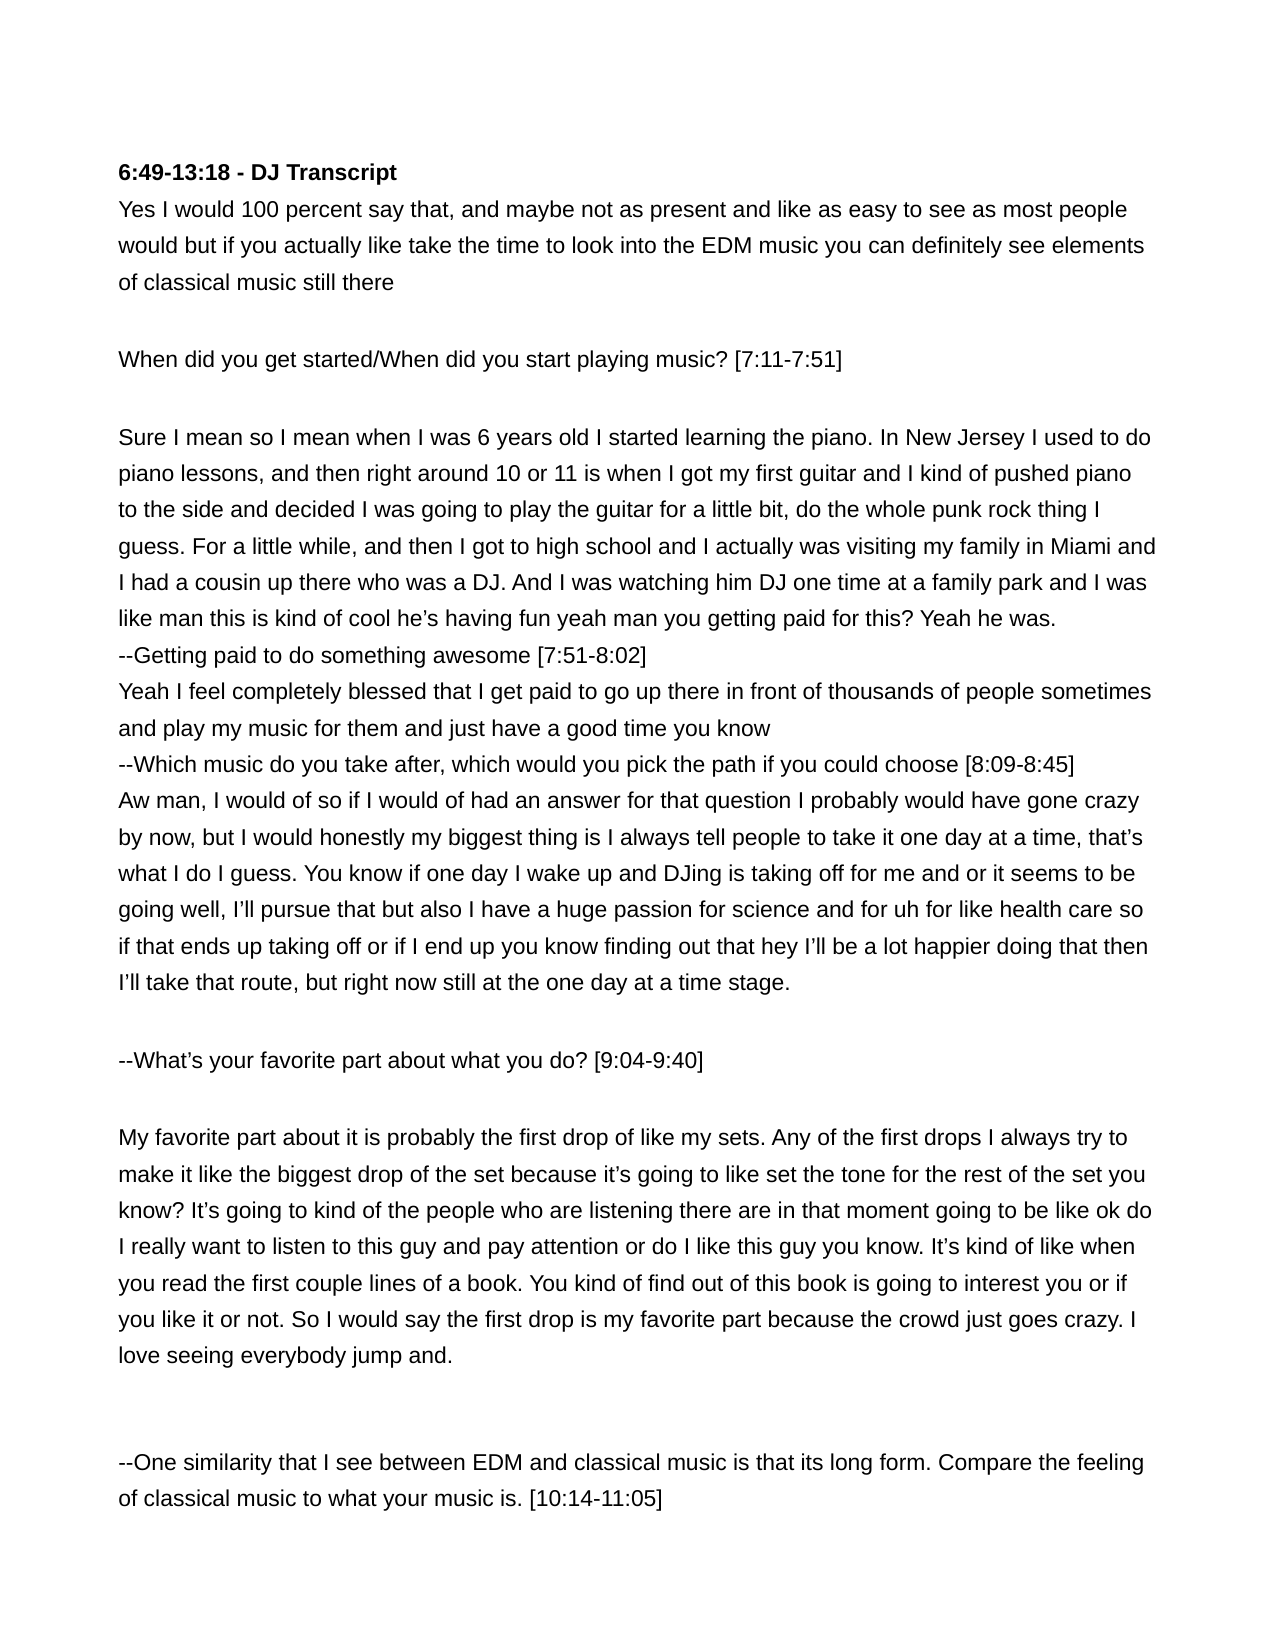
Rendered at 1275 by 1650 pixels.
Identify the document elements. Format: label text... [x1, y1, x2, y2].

text 6:49-13:18 - DJ Transcript [118, 159, 1157, 186]
text --One similarity that I see between EDM and classical music is that its long form. Compare the feeling of classical music to what your music is. [10:14-11:05] [118, 1449, 1157, 1511]
text --What’s your favorite part about what you do? [9:04-9:40] [118, 1047, 1157, 1073]
text Sure I mean so I mean when I was 6 years old I started learning the piano. In New Jersey I used to do piano lessons, and then right around 10 or 11 is when I got my first guitar and I kind of pushed piano to the side and decided I was going to play the guitar for a little bit, do the whole punk rock thing I guess. For a little while, and then I got to high school and I actually was visiting my family in Miami and I had a cousin up there who was a DJ. And I was watching him DJ one time at a family park and I was like man this is kind of cool he’s having fun yeah man you getting paid for this? Yeah he was. [118, 424, 1157, 632]
text When did you get started/When did you start playing music? [7:11-7:51] [118, 346, 1157, 372]
text --Which music do you take after, which would you pick the path if you could choose [8:09-8:45] [118, 751, 1157, 777]
text Yes I would 100 percent say that, and maybe not as present and like as easy to see as most people would but if you actually like take the time to look into the EDM music you can definitely see elements of classical music still there [118, 196, 1157, 295]
text Yeah I feel completely blessed that I get paid to go up there in front of thousands of people sometimes and play my music for them and just have a good time you know [118, 678, 1157, 741]
text Aw man, I would of so if I would of had an answer for that question I probably would have gone crazy by now, but I would honestly my biggest thing is I always tell people to take it one day at a time, that’s what I do I guess. You know if one day I wake up and DJing is taking off for me and or it seems to be going well, I’ll pursue that but also I have a huge passion for science and for uh for like health care so if that ends up taking off or if I end up you know finding out that hey I’ll be a lot happier doing that then I’ll take that route, but right now still at the one day at a time stage. [118, 787, 1157, 995]
text --Getting paid to do something awesome [7:51-8:02] [118, 642, 1157, 668]
text My favorite part about it is probably the first drop of like my sets. Any of the first drops I always try to make it like the biggest drop of the set because it’s going to like set the tone for the rest of the set you know? It’s going to kind of the people who are listening there are in that moment going to be like ok do I really want to listen to this guy and pay attention or do I like this guy you know. It’s kind of like when you read the first couple lines of a book. You kind of find out of this book is going to interest you or if you like it or not. So I would say the first drop is my favorite part because the crowd just goes crazy. I love seeing everybody jump and. [118, 1124, 1157, 1369]
